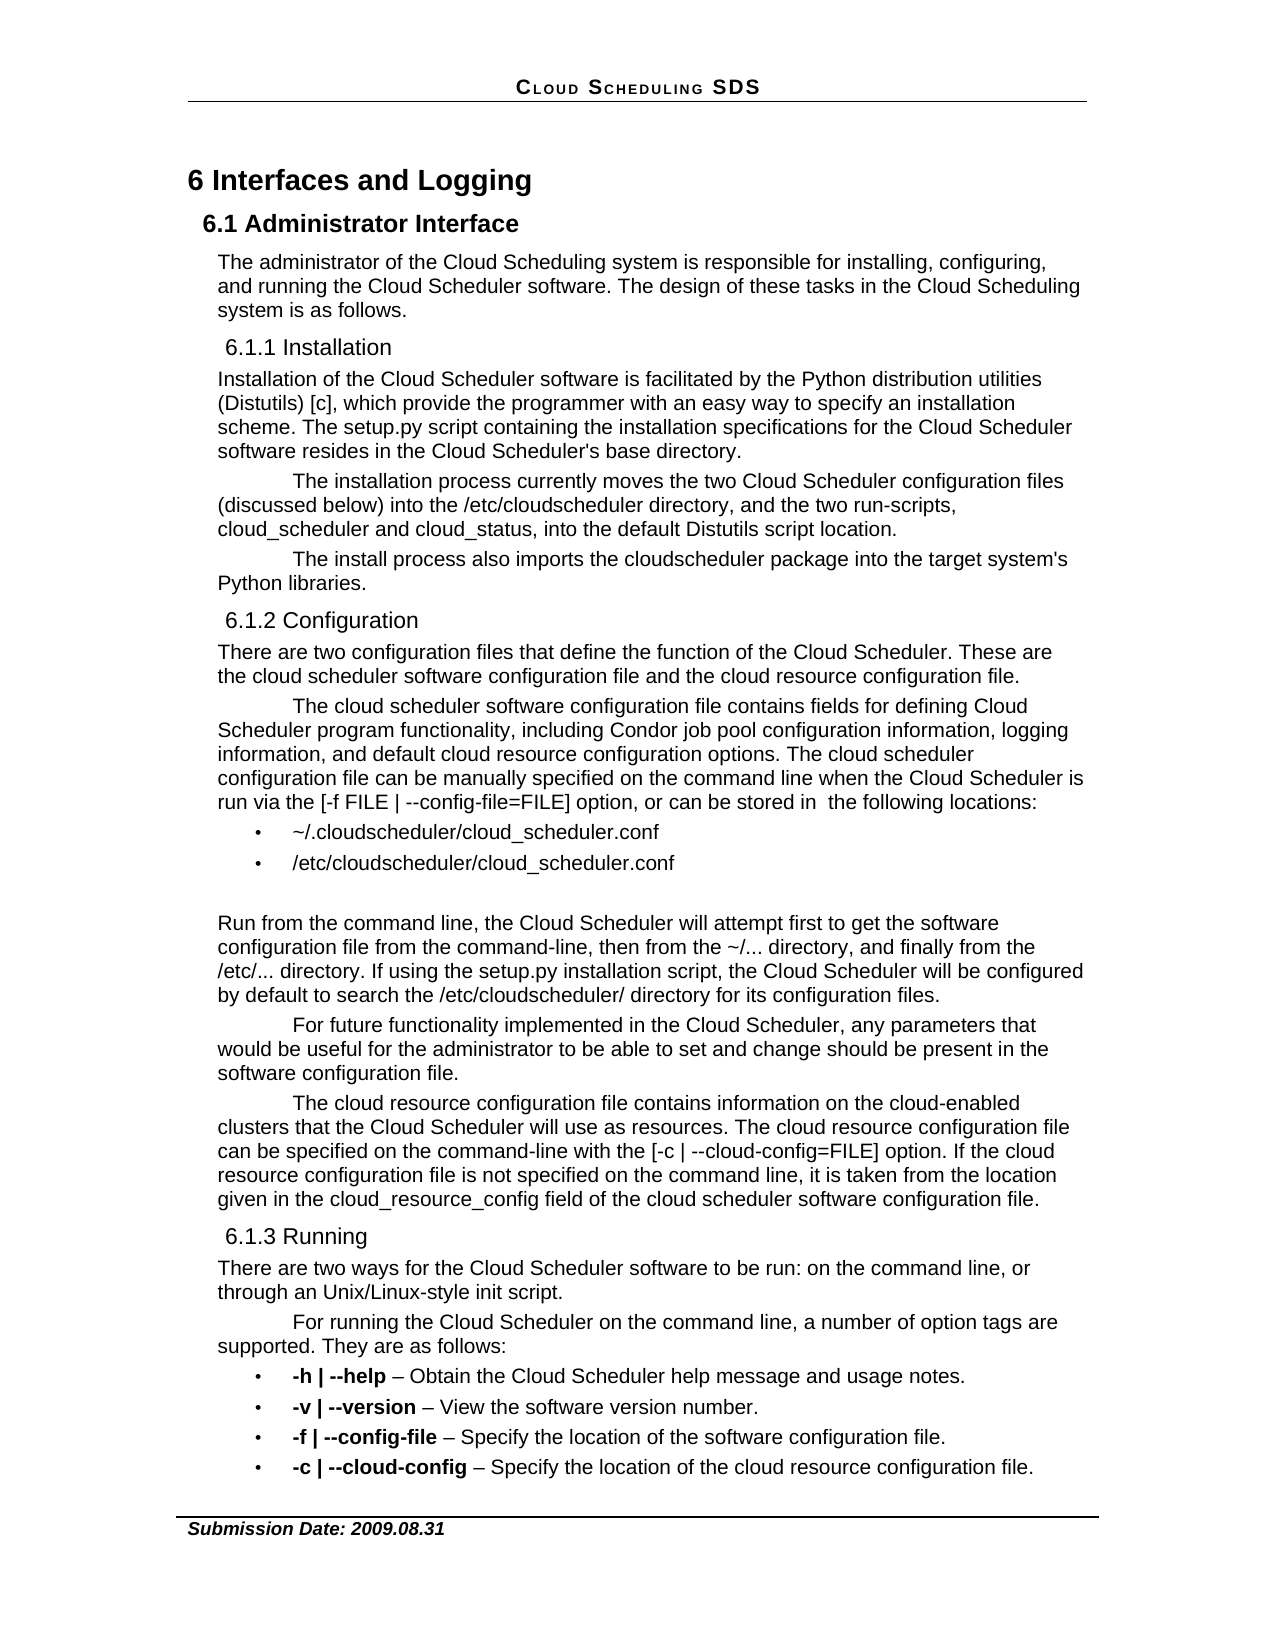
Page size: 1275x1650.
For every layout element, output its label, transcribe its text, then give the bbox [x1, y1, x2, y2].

subtitle Administrator Interface [202, 208, 1087, 237]
text For running the Cloud Scheduler on the command line, a number of option tags are supported. They are as follows: [217, 1310, 1087, 1358]
text The installation process currently moves the two Cloud Scheduler configuration files (discussed below) into the /etc/cloudscheduler directory, and the two run-scripts, cloud_scheduler and cloud_status, into the default Distutils script location. [217, 469, 1087, 541]
text The cloud resource configuration file contains information on the cloud-enabled clusters that the Cloud Scheduler will use as resources. The cloud resource configuration file can be specified on the command-line with the [-c | --cloud-config=FILE] option. If the cloud resource configuration file is not specified on the command line, it is taken from the location given in the cloud_resource_config field of the cloud scheduler software configuration file. [217, 1091, 1087, 1211]
list -h | --help – Obtain the Cloud Scheduler help message and usage notes. [255, 1364, 1087, 1388]
text There are two ways for the Cloud Scheduler software to be run: on the command line, or through an Unix/Linux-style init script. [217, 1256, 1087, 1304]
text Installation of the Cloud Scheduler software is facilitated by the Python distribution utilities (Distutils) [c], which provide the programmer with an easy way to specify an installation scheme. The setup.py script containing the installation specifications for the Cloud Scheduler software resides in the Cloud Scheduler's base directory. [217, 367, 1087, 463]
list /etc/cloudscheduler/cloud_scheduler.conf [255, 850, 1087, 874]
list -c | --cloud-config – Specify the location of the cloud resource configuration file. [255, 1455, 1087, 1479]
text The install process also imports the cloudscheduler package into the target system's Python libraries. [217, 547, 1087, 595]
subtitle Interfaces and Logging [187, 162, 1087, 196]
text Run from the command line, the Cloud Scheduler will attempt first to get the software configuration file from the command-line, then from the ~/... directory, and finally from the /etc/... directory. If using the setup.py installation script, the Cloud Scheduler will be configured by default to search the /etc/cloudscheduler/ directory for its configuration files. [217, 911, 1087, 1007]
list -f | --config-file – Specify the location of the software configuration file. [255, 1425, 1087, 1449]
text There are two configuration files that define the function of the Cloud Scheduler. These are the cloud scheduler software configuration file and the cloud resource configuration file. [217, 640, 1087, 688]
list ~/.cloudscheduler/cloud_scheduler.conf [255, 820, 1087, 844]
text For future functionality implemented in the Cloud Scheduler, any parameters that would be useful for the administrator to be able to set and change should be present in the software configuration file. [217, 1013, 1087, 1085]
list -v | --version – View the software version number. [255, 1394, 1087, 1418]
subtitle Running [225, 1223, 1087, 1250]
subtitle Configuration [225, 607, 1087, 634]
text The cloud scheduler software configuration file contains fields for defining Cloud Scheduler program functionality, including Condor job pool configuration information, logging information, and default cloud resource configuration options. The cloud scheduler configuration file can be manually specified on the command line when the Cloud Scheduler is run via the [-f FILE | --config-file=FILE] option, or can be stored in the following locations: [217, 694, 1087, 814]
text The administrator of the Cloud Scheduling system is responsible for installing, configuring, and running the Cloud Scheduler software. The design of these tasks in the Cloud Scheduling system is as follows. [217, 250, 1087, 322]
subtitle Installation [225, 334, 1087, 361]
